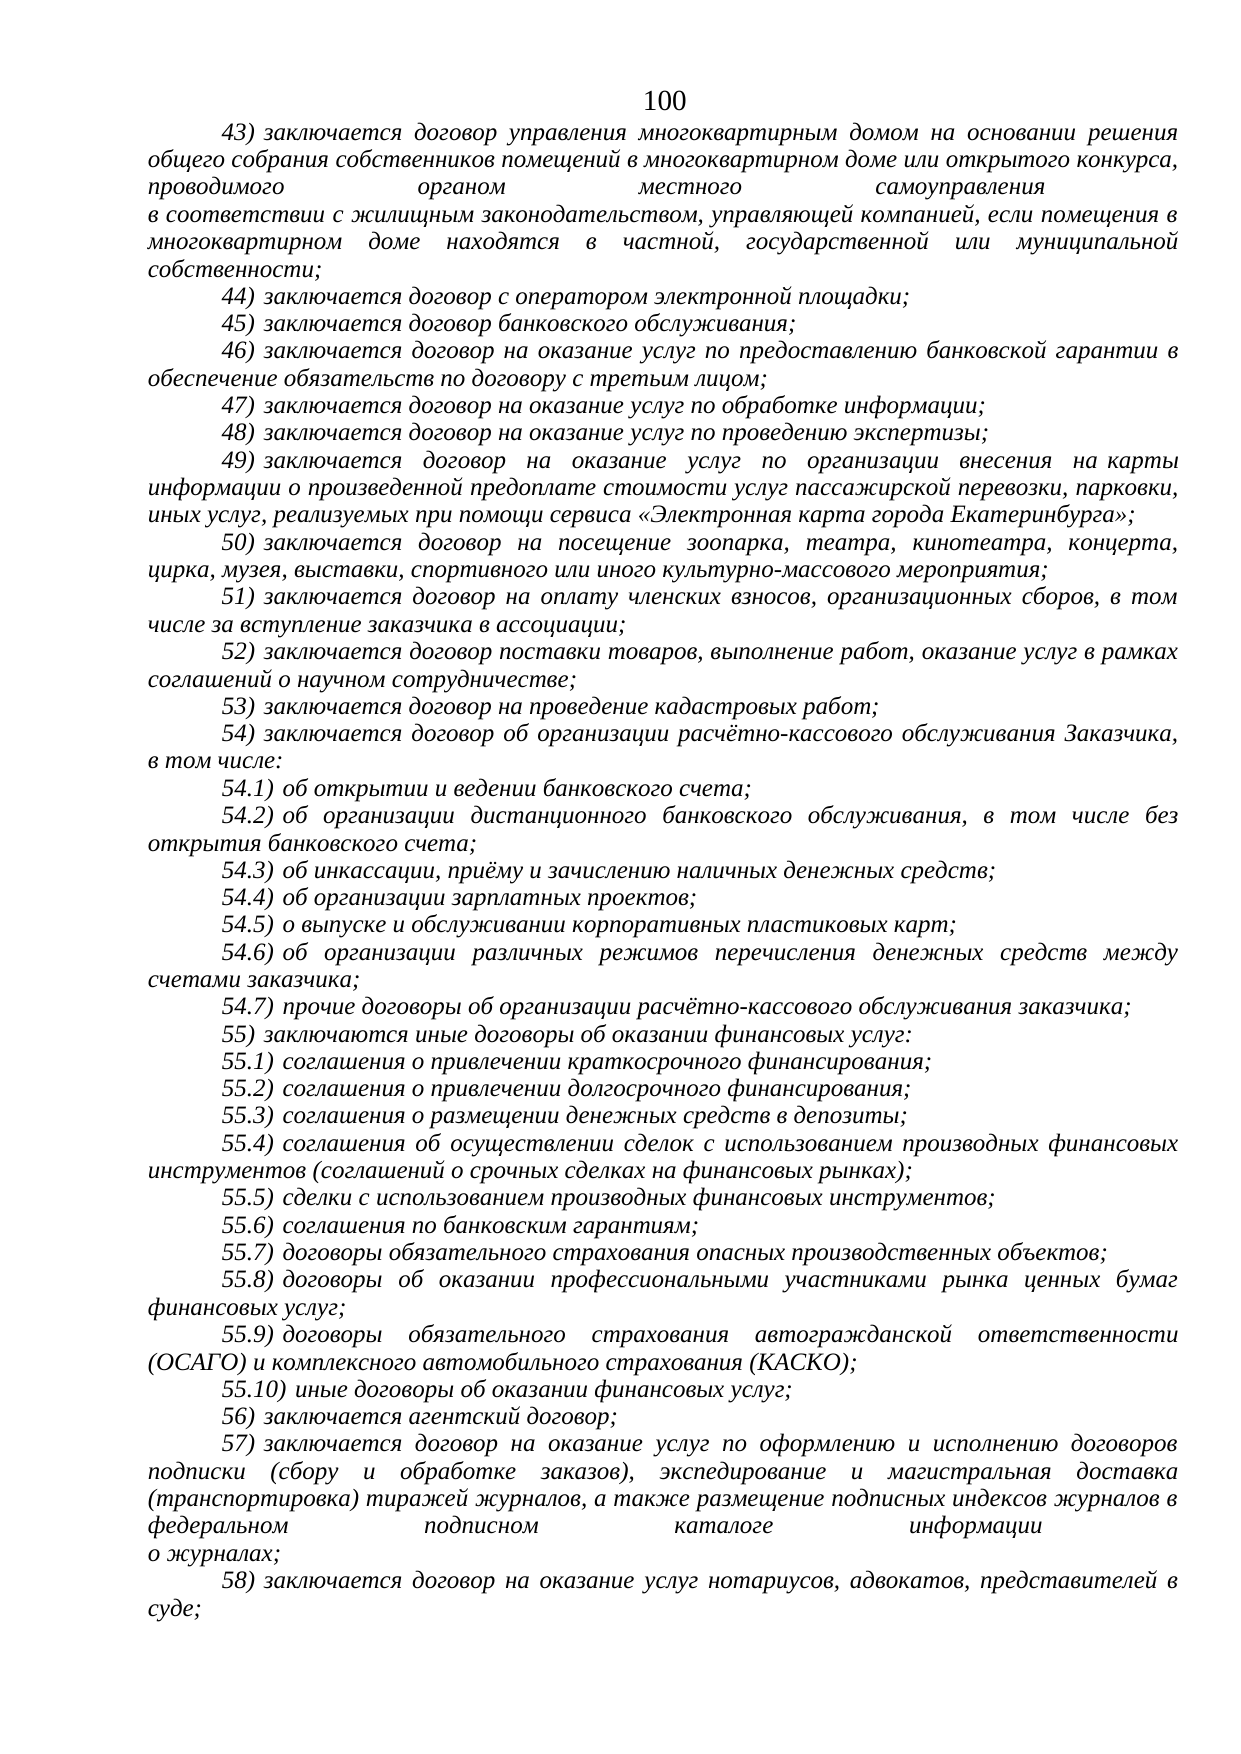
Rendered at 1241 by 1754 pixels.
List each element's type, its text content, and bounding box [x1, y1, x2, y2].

text 58) заключается договор на оказание услуг нотариусов, адвокатов, представителей в суде; [148, 1567, 1181, 1621]
text 54.7) прочие договоры об организации расчётно-кассового обслуживания заказчика; [148, 993, 1181, 1020]
text 55.7) договоры обязательного страхования опасных производственных объектов; [148, 1239, 1181, 1266]
text 55.8) договоры об оказании профессиональными участниками рынка ценных бумаг финансовых услуг; [148, 1266, 1181, 1321]
text 54) заключается договор об организации расчётно-кассового обслуживания Заказчика, в том числе: [148, 720, 1181, 774]
text 48) заключается договор на оказание услуг по проведению экспертизы; [148, 419, 1181, 446]
text 43) заключается договор управления многоквартирным домом на основании решения общего собрания собственников помещений в многоквартирном доме или открытого конкурса, проводимого органом местного самоуправления в соответствии с жилищным законодательством, управляющей компанией, если помещения в многоквартирном доме находятся в частной, государственной или муниципальной собственности; [148, 118, 1181, 282]
text 49) заключается договор на оказание услуг по организации внесения на карты информации о произведенной предоплате стоимости услуг пассажирской перевозки, парковки, иных услуг, реализуемых при помощи сервиса «Электронная карта города Екатеринбурга»; [148, 446, 1181, 528]
text 55.1) соглашения о привлечении краткосрочного финансирования; [148, 1047, 1181, 1075]
text 55.2) соглашения о привлечении долгосрочного финансирования; [148, 1075, 1181, 1102]
text 55.3) соглашения о размещении денежных средств в депозиты; [148, 1102, 1181, 1129]
text 47) заключается договор на оказание услуг по обработке информации; [148, 392, 1181, 419]
text 54.3) об инкассации, приёму и зачислению наличных денежных средств; [148, 856, 1181, 884]
text 55.5) сделки с использованием производных финансовых инструментов; [148, 1184, 1181, 1211]
text 45) заключается договор банковского обслуживания; [148, 310, 1181, 337]
text 56) заключается агентский договор; [148, 1403, 1181, 1430]
text 50) заключается договор на посещение зоопарка, театра, кинотеатра, концерта, цирка, музея, выставки, спортивного или иного культурно-массового мероприятия; [148, 528, 1181, 583]
text 54.1) об открытии и ведении банковского счета; [148, 774, 1181, 802]
text 53) заключается договор на проведение кадастровых работ; [148, 692, 1181, 720]
text 52) заключается договор поставки товаров, выполнение работ, оказание услуг в рамках соглашений о научном сотрудничестве; [148, 638, 1181, 692]
text 55.9) договоры обязательного страхования автогражданской ответственности (ОСАГО) и комплексного автомобильного страхования (КАСКО); [148, 1321, 1181, 1375]
text 51) заключается договор на оплату членских взносов, организационных сборов, в том числе за вступление заказчика в ассоциации; [148, 583, 1181, 638]
text 55.4) соглашения об осуществлении сделок с использованием производных финансовых инструментов (соглашений о срочных сделках на финансовых рынках); [148, 1129, 1181, 1184]
text 54.6) об организации различных режимов перечисления денежных средств между счетами заказчика; [148, 938, 1181, 993]
text 57) заключается договор на оказание услуг по оформлению и исполнению договоров подписки (сбору и обработке заказов), экспедирование и магистральная доставка (транспортировка) тиражей журналов, а также размещение подписных индексов журналов в федеральном подписном каталоге информации о журналах; [148, 1430, 1181, 1567]
text 44) заключается договор с оператором электронной площадки; [148, 282, 1181, 310]
text 54.4) об организации зарплатных проектов; [148, 884, 1181, 911]
text 46) заключается договор на оказание услуг по предоставлению банковской гарантии в обеспечение обязательств по договору с третьим лицом; [148, 337, 1181, 392]
text 54.5) о выпуске и обслуживании корпоративных пластиковых карт; [148, 911, 1181, 938]
text 54.2) об организации дистанционного банковского обслуживания, в том числе без открытия банковского счета; [148, 802, 1181, 856]
text 55) заключаются иные договоры об оказании финансовых услуг: [148, 1020, 1181, 1047]
text 55.6) соглашения по банковским гарантиям; [148, 1211, 1181, 1239]
text 55.10) иные договоры об оказании финансовых услуг; [148, 1375, 1181, 1403]
